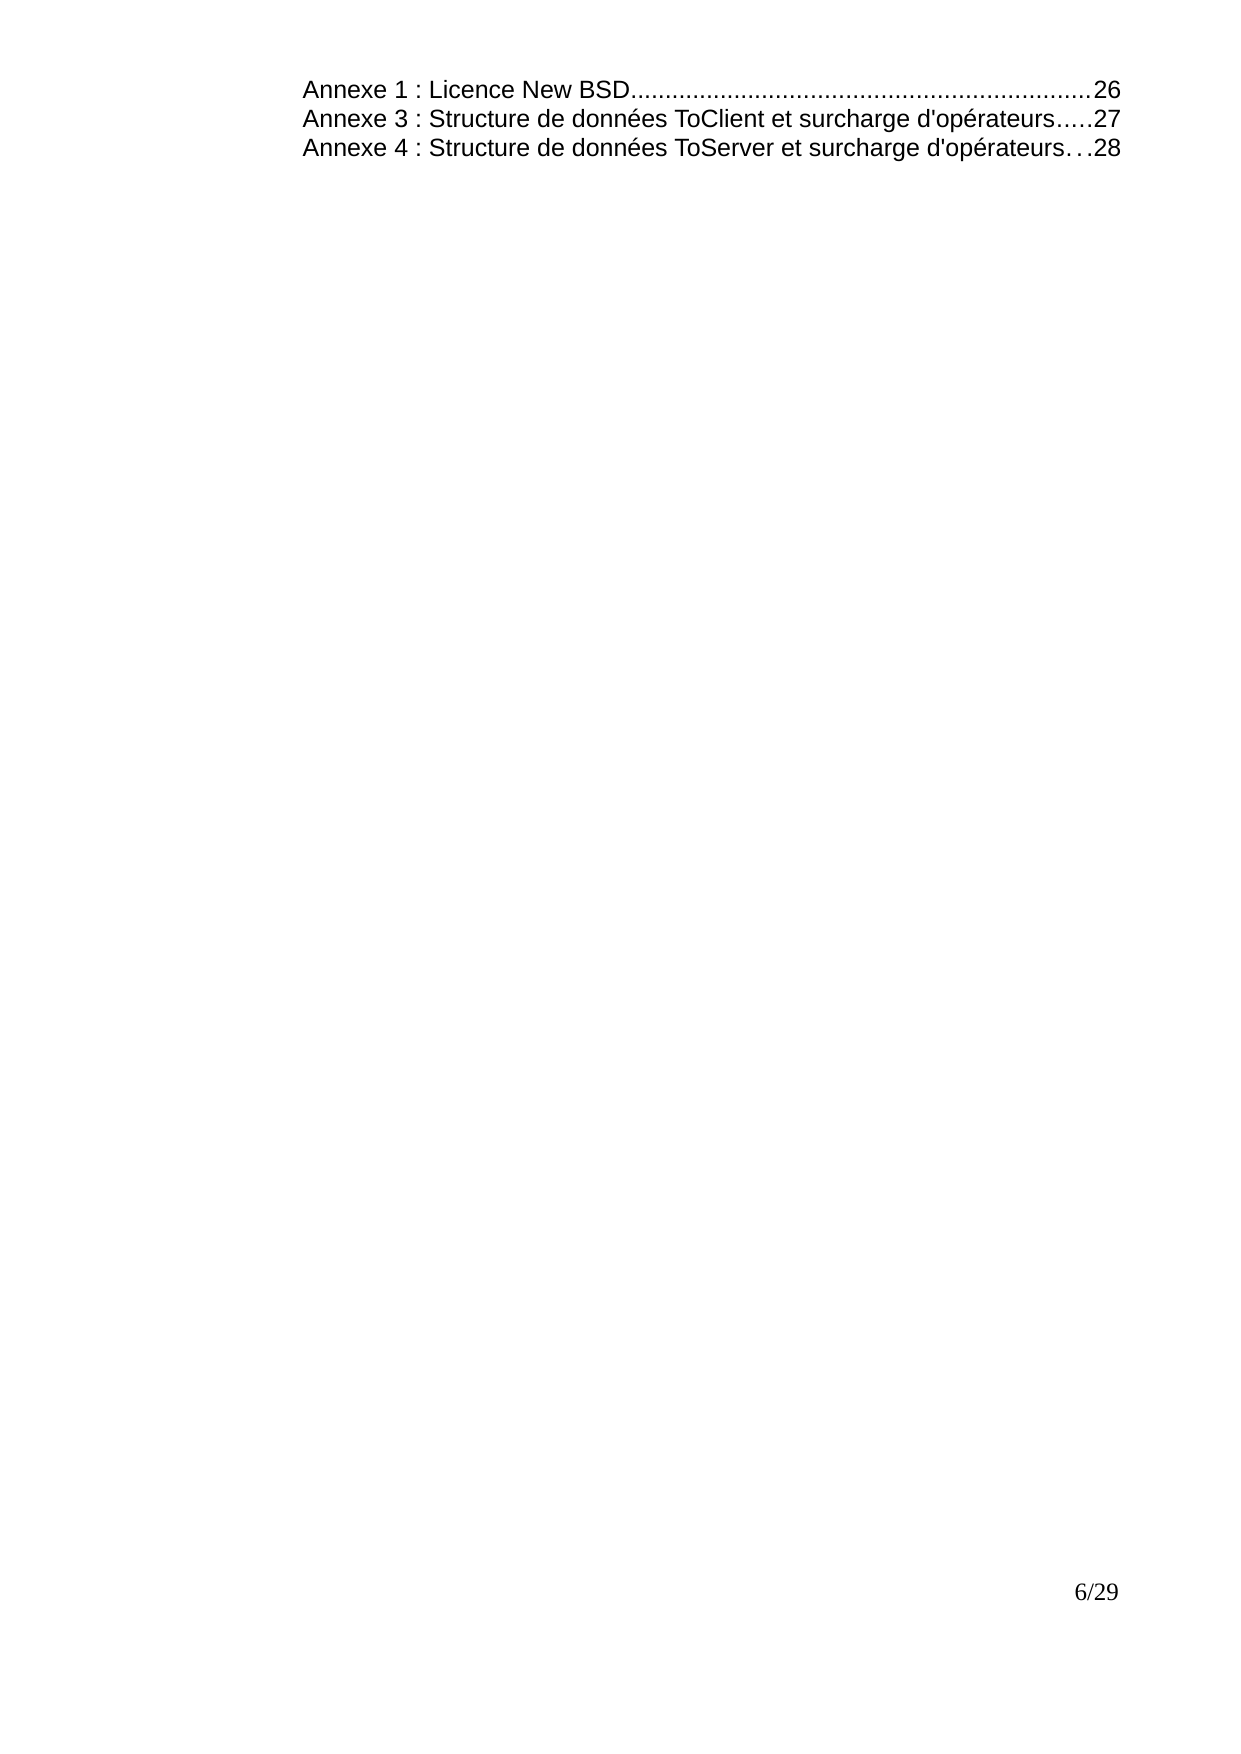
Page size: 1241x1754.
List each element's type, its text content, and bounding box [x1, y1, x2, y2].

text Annexe 4 : Structure de données ToServer et surcharge d'opérateurs 28 [302, 132, 1122, 161]
text Annexe 3 : Structure de données ToClient et surcharge d'opérateurs 27 [302, 104, 1122, 132]
text Annexe 1 : Licence New BSD 26 [302, 75, 1122, 104]
